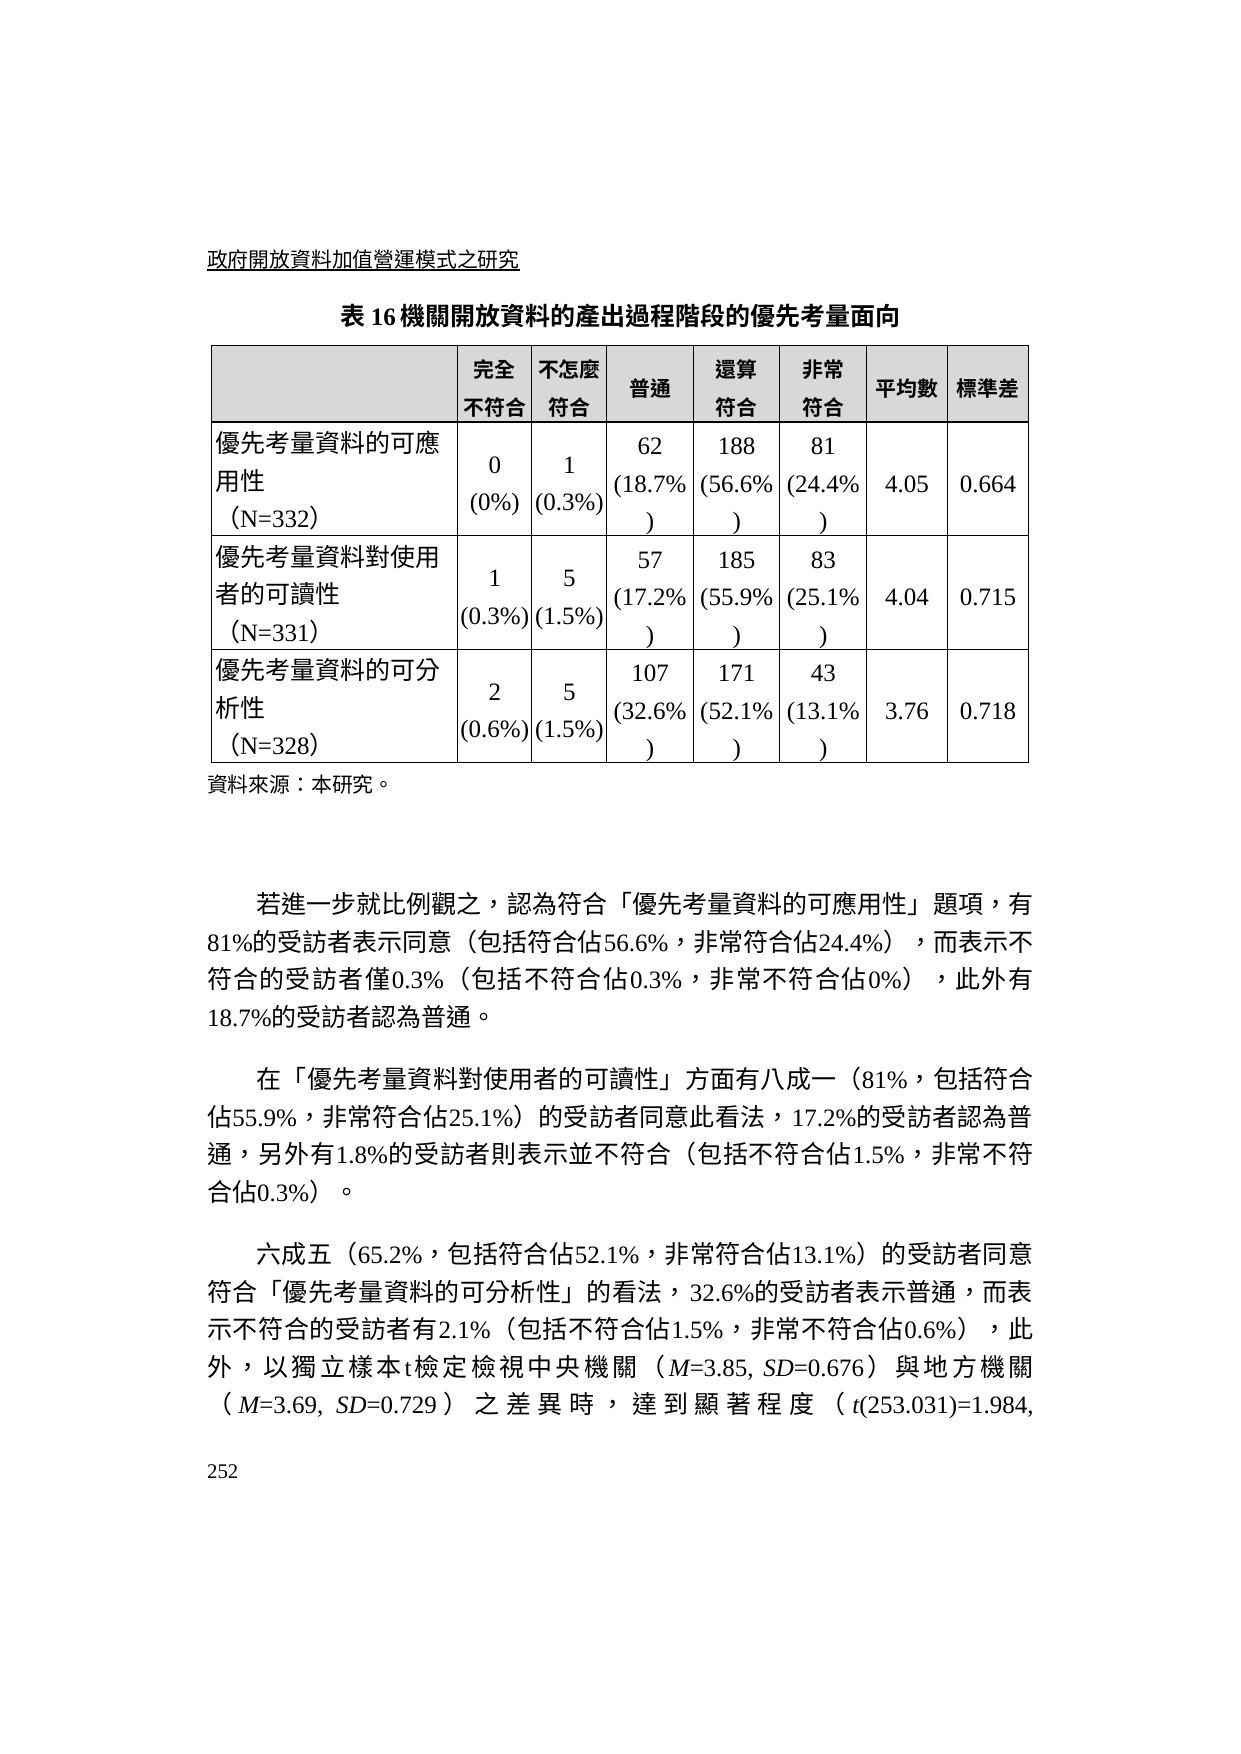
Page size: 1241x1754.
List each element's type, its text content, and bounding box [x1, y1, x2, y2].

table_cell 優先考量資料的可應用性 （N=332） [212, 423, 457, 535]
text 若進一步就比例觀之，認為符合「優先考量資料的可應用性」題項，有81%的受訪者表示同意（包括符合佔56.6%，非常符合佔24.4%），而表示不符合的受訪者僅0.3%（包括不符合佔0.3%，非常不符合佔0%），此外有18.7%的受訪者認為普通。 [207, 884, 1033, 1034]
table_cell 0.715 [948, 536, 1028, 648]
table_header [212, 346, 457, 421]
table_cell 81 (24.4%) [780, 423, 866, 535]
table_cell 0 (0%) [458, 423, 531, 535]
table_header 不怎麼 符合 [532, 346, 606, 421]
table_cell 2 (0.6%) [458, 650, 531, 762]
text 在「優先考量資料對使用者的可讀性」方面有八成一（81%，包括符合佔55.9%，非常符合佔25.1%）的受訪者同意此看法，17.2%的受訪者認為普通，另外有1.8%的受訪者則表示並不符合（包括不符合佔1.5%，非常不符合佔0.3%）。 [207, 1059, 1033, 1209]
table_cell 57 (17.2%) [607, 536, 693, 648]
table_cell 188 (56.6%) [694, 423, 779, 535]
table_cell 1 (0.3%) [532, 423, 606, 535]
table_header 還算 符合 [694, 346, 779, 421]
table_cell 0.664 [948, 423, 1028, 535]
table_cell 83 (25.1%) [780, 536, 866, 648]
table_cell 43 (13.1%) [780, 650, 866, 762]
table_cell 4.05 [867, 423, 947, 535]
table_cell 4.04 [867, 536, 947, 648]
table_cell 5 (1.5%) [532, 650, 606, 762]
table_cell 107 (32.6%) [607, 650, 693, 762]
table_header 平均數 [867, 346, 947, 421]
table_cell 優先考量資料的可分析性 （N=328） [212, 650, 457, 762]
text 資料來源：本研究。 [207, 776, 1033, 796]
table_header 標準差 [948, 346, 1028, 421]
table_header 非常 符合 [780, 346, 866, 421]
text 六成五（65.2%，包括符合佔52.1%，非常符合佔13.1%）的受訪者同意符合「優先考量資料的可分析性」的看法，32.6%的受訪者表示普通，而表示不符合的受訪者有2.1%（包括不符合佔1.5%，非常不符合佔0.6%），此外，以獨立樣本t檢定檢視中央機關（M=3.85, SD=0.676）與地方機關（M=3.69, SD=0.729）之差異時，達到顯著程度（t(253.031)=1.984, [207, 1234, 1033, 1421]
table_cell 185 (55.9%) [694, 536, 779, 648]
text 表 16機關開放資料的產出過程階段的優先考量面向 [207, 295, 1033, 333]
table_cell 1 (0.3%) [458, 536, 531, 648]
table_cell 62 (18.7%) [607, 423, 693, 535]
table_cell 0.718 [948, 650, 1028, 762]
table_cell 5 (1.5%) [532, 536, 606, 648]
table_header 完全 不符合 [458, 346, 531, 421]
table_cell 優先考量資料對使用者的可讀性 （N=331） [212, 536, 457, 648]
table_cell 3.76 [867, 650, 947, 762]
table_header 普通 [607, 346, 693, 421]
table_cell 171 (52.1%) [694, 650, 779, 762]
